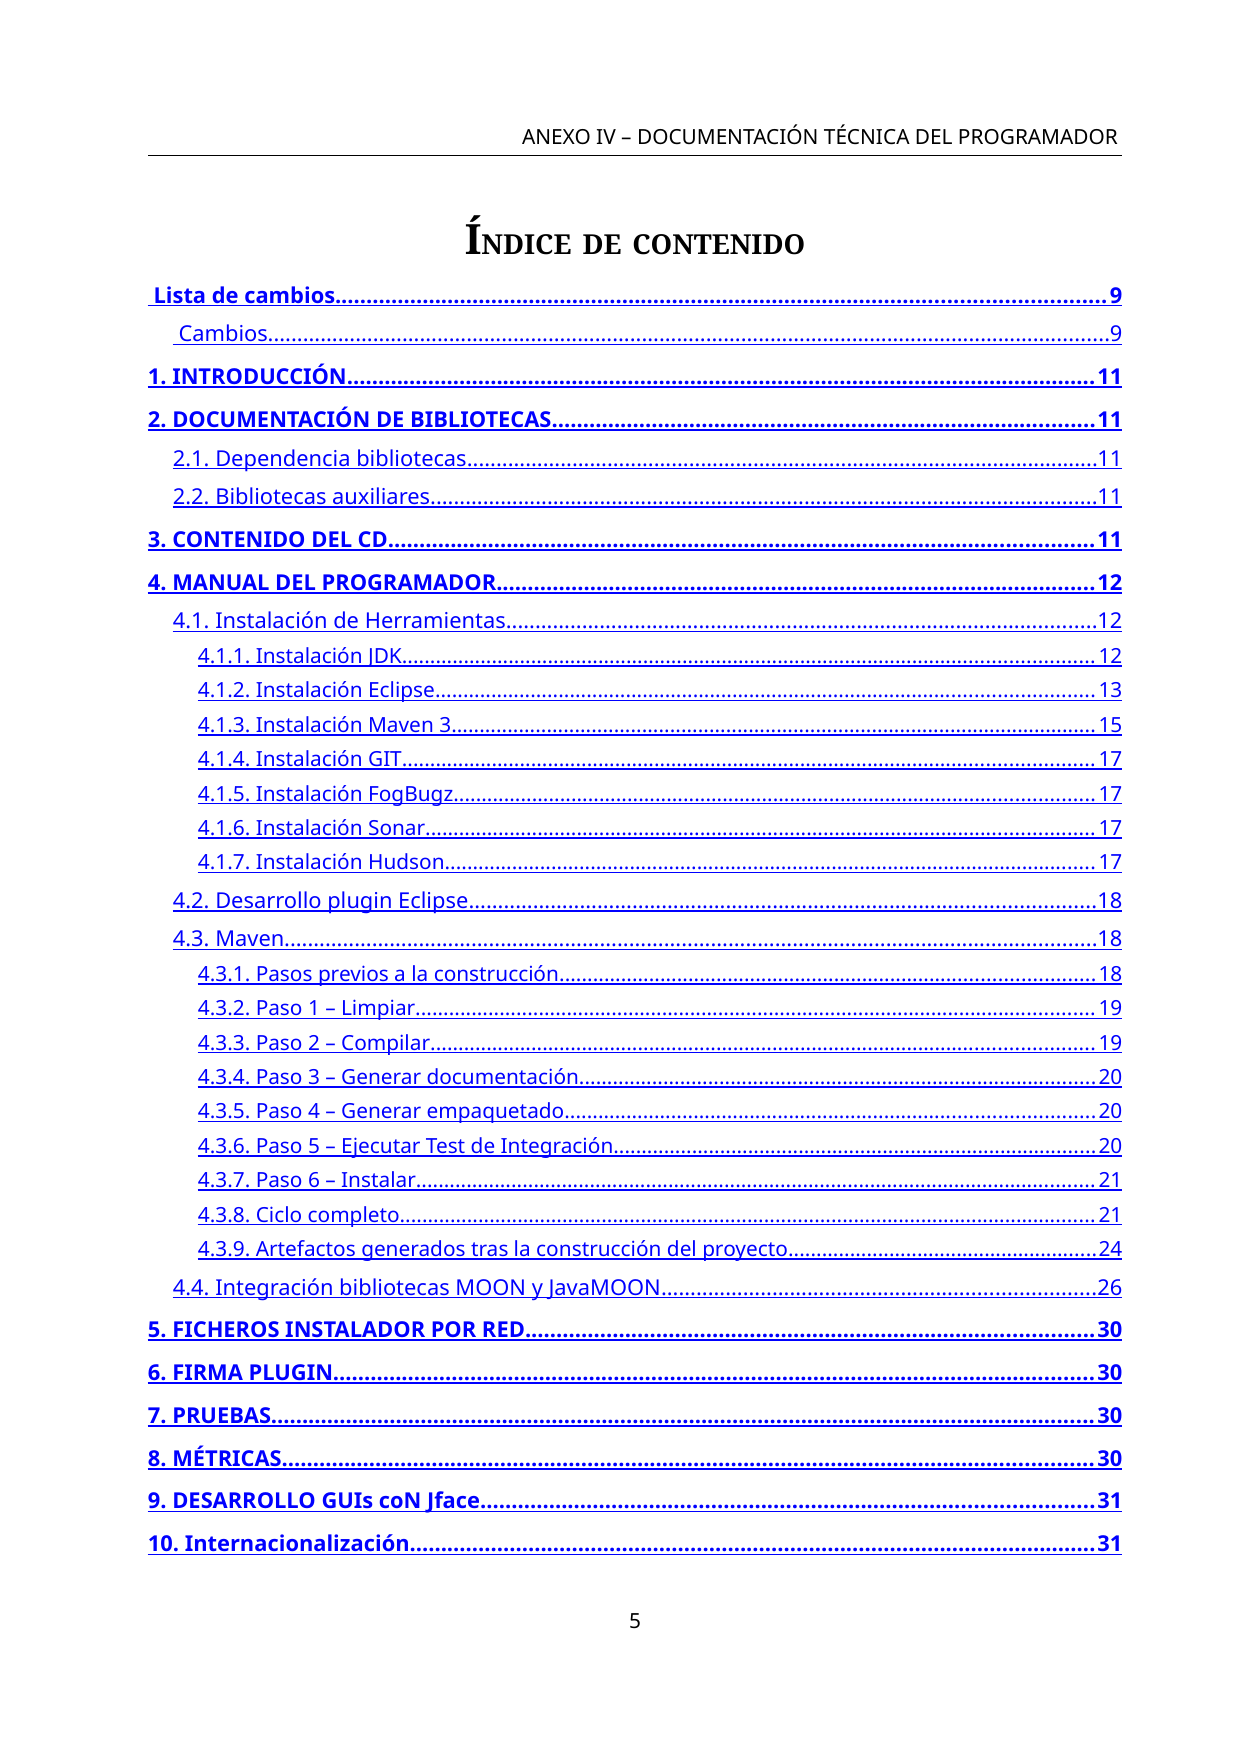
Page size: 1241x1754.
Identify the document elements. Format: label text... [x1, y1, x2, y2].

text 4.3.4. Paso 3 – Generar documentación 20 [198, 1062, 1122, 1086]
text Lista de cambios 9 [148, 280, 1122, 305]
text 1. INTRODUCCIÓN 11 [148, 361, 1122, 386]
text 4.3.3. Paso 2 – Compilar 19 [198, 1028, 1122, 1052]
text 4.1. Instalación de Herramientas 12 [173, 606, 1122, 631]
text 4.1.7. Instalación Hudson 17 [198, 847, 1122, 872]
text 4.3.5. Paso 4 – Generar empaquetado 20 [198, 1097, 1122, 1121]
text 4.1.5. Instalación FogBugz 17 [198, 779, 1122, 803]
text 4.4. Integración bibliotecas MOON y JavaMOON 26 [173, 1271, 1122, 1297]
text 4.1.1. Instalación JDK 12 [198, 641, 1122, 665]
text 4.3.7. Paso 6 – Instalar 21 [198, 1165, 1122, 1189]
text 4.3.2. Paso 1 – Limpiar 19 [198, 993, 1122, 1018]
text 4.1.4. Instalación GIT 17 [198, 744, 1122, 768]
text 4.3.9. Artefactos generados tras la construcción del proyecto 24 [198, 1234, 1122, 1258]
text Cambios 9 [173, 318, 1122, 344]
text 7. PRUEBAS 30 [148, 1400, 1122, 1425]
text 6. FIRMA PLUGIN 30 [148, 1357, 1122, 1382]
text 4.2. Desarrollo plugin Eclipse 18 [173, 885, 1122, 910]
text 4. MANUAL DEL PROGRAMADOR 12 [148, 567, 1122, 592]
text 4.3.1. Pasos previos a la construcción 18 [198, 959, 1122, 983]
text 10. Internacionalización 31 [148, 1528, 1122, 1554]
text 2.1. Dependencia bibliotecas 11 [173, 443, 1122, 468]
text 8. MÉTRICAS 30 [148, 1443, 1122, 1468]
text 4.3.6. Paso 5 – Ejecutar Test de Integración 20 [198, 1131, 1122, 1155]
text 4.3. Maven 18 [173, 923, 1122, 949]
text 4.1.2. Instalación Eclipse 13 [198, 676, 1122, 700]
text 4.1.3. Instalación Maven 3 15 [198, 710, 1122, 734]
text 3. CONTENIDO DEL CD 11 [148, 524, 1122, 549]
text 2.2. Bibliotecas auxiliares 11 [173, 481, 1122, 506]
text 4.3.8. Ciclo completo 21 [198, 1200, 1122, 1224]
text 4.1.6. Instalación Sonar 17 [198, 813, 1122, 837]
text 2. DOCUMENTACIÓN DE BIBLIOTECAS 11 [148, 404, 1122, 429]
subtitle Índice de contenido [148, 210, 1122, 267]
text 9. DESARROLLO GUIs coN Jface 31 [148, 1486, 1122, 1511]
text 5. FICHEROS INSTALADOR POR RED 30 [148, 1314, 1122, 1339]
